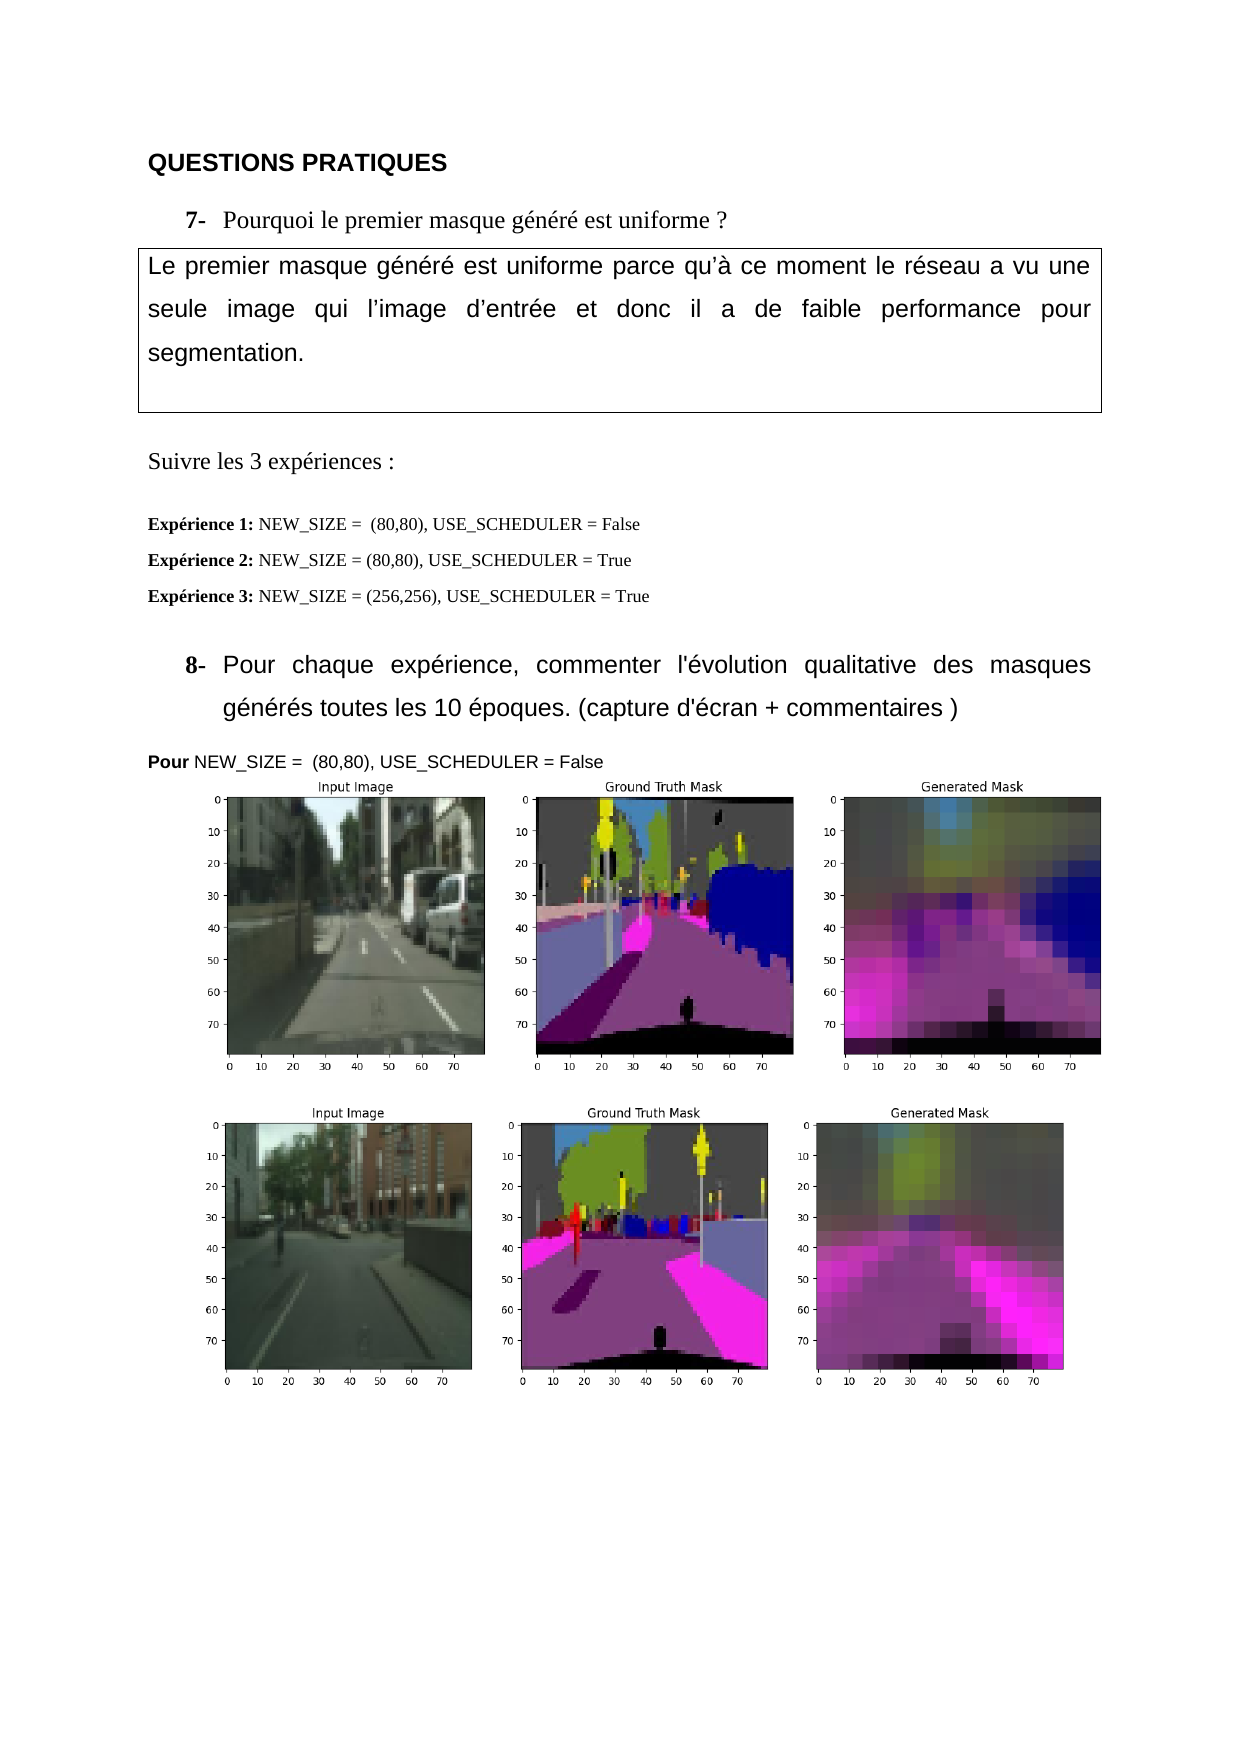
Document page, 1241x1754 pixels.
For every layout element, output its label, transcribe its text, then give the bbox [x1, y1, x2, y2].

text Expérience 1: NEW_SIZE = (80,80), USE_SCHEDULER = False [148, 499, 1093, 535]
list Pourquoi le premier masque généré est uniforme ? [185, 205, 1093, 234]
text QUESTIONS PRATIQUES [148, 148, 1093, 176]
picture [199, 773, 1107, 1079]
text Expérience 3: NEW_SIZE = (256,256), USE_SCHEDULER = True [148, 571, 1093, 607]
list Pour chaque expérience, commenter l'évolution qualitative des masques générés toutes les 10 époques. (capture d'écran + commentaires ) [185, 650, 1093, 722]
text Suivre les 3 expériences : [148, 427, 1093, 475]
picture [198, 1100, 1069, 1393]
text Pour NEW_SIZE = (80,80), USE_SCHEDULER = False [148, 736, 1093, 772]
list Le premier masque généré est uniforme parce qu’à ce moment le réseau a vu une seule image qui l’image d’entrée et donc il a de faible performance pour segmentation. [139, 249, 1101, 366]
text Expérience 2: NEW_SIZE = (80,80), USE_SCHEDULER = True [148, 535, 1093, 571]
